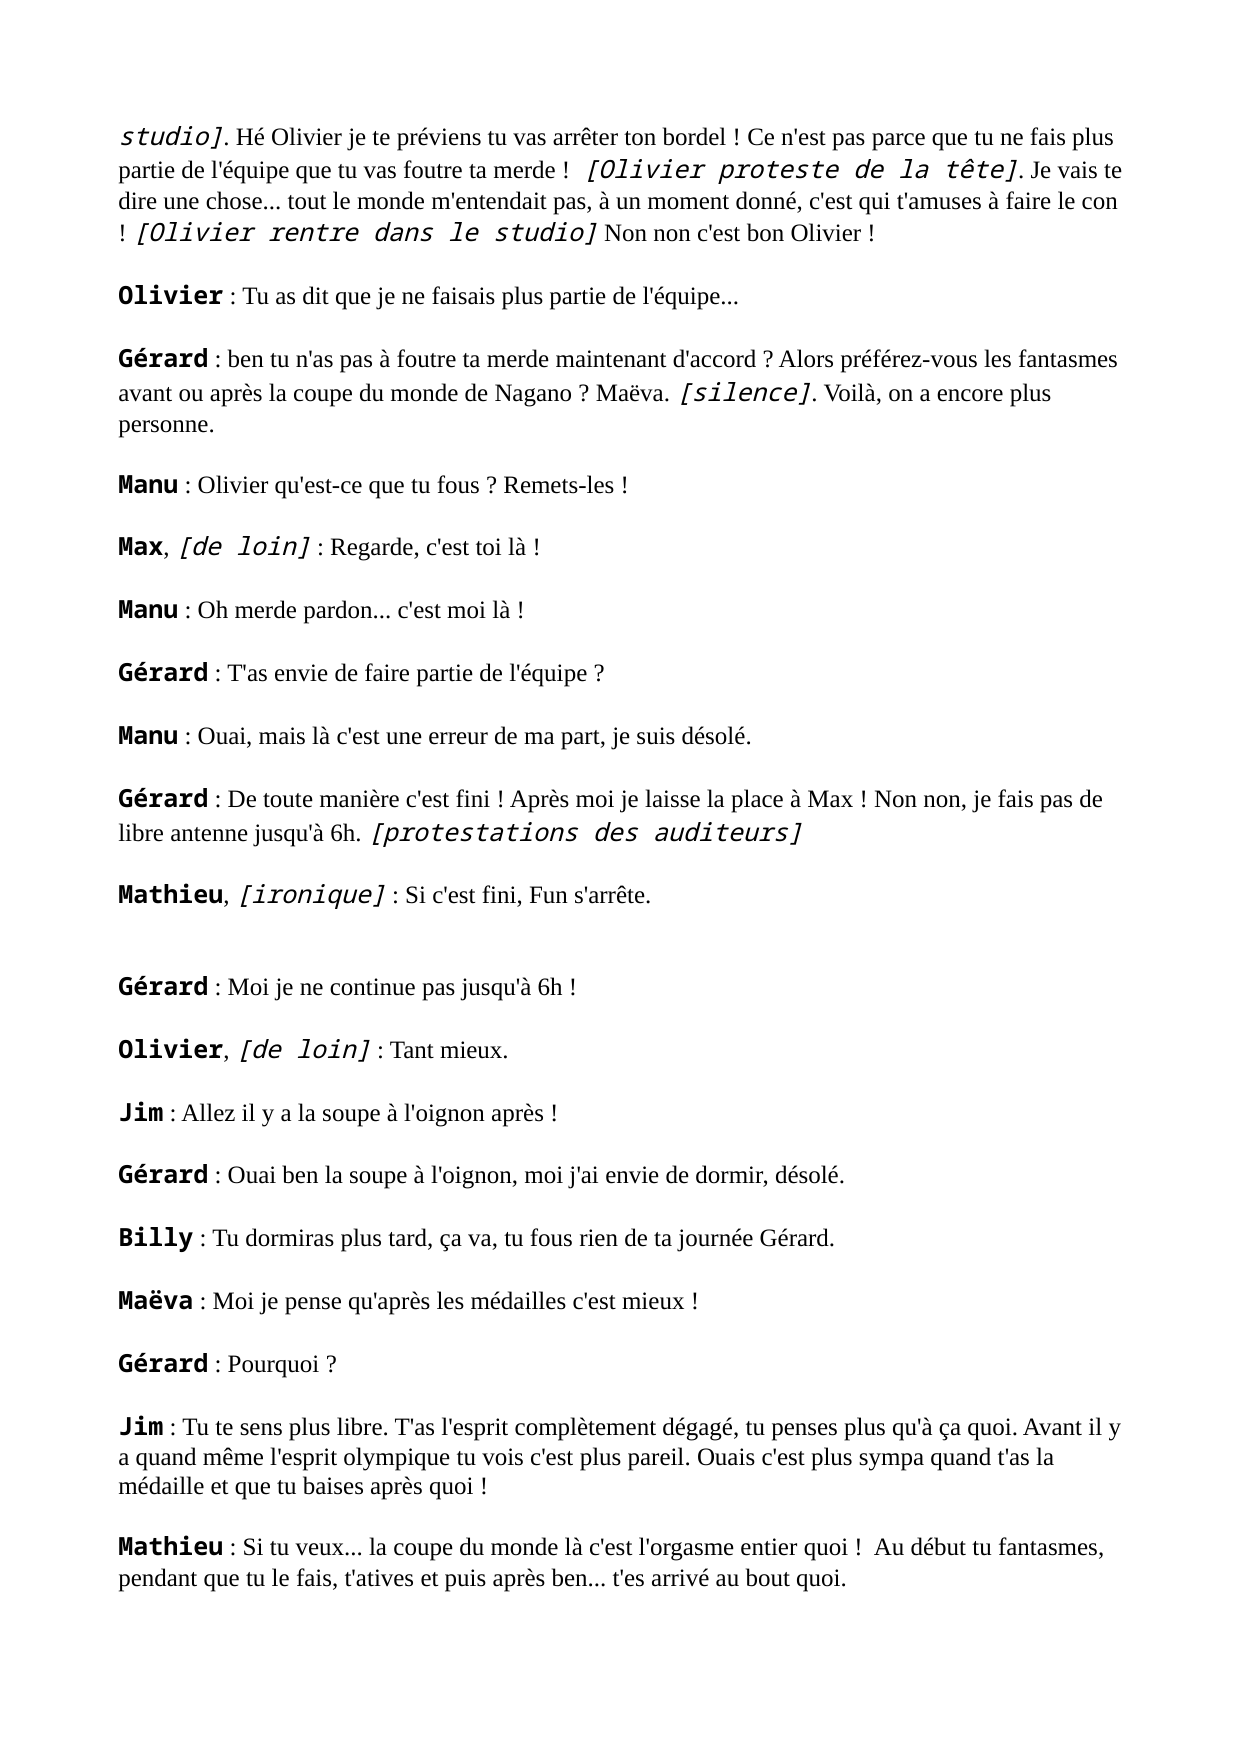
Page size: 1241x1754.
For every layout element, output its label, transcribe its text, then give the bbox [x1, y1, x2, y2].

text Jim : Tu te sens plus libre. T'as l'esprit complètement dégagé, tu penses plus qu'à ça quoi. Avant il y a quand même l'esprit olympique tu vois c'est plus pareil. Ouais c'est plus sympa quand t'as la médaille et que tu baises après quoi ! [118, 1408, 1122, 1500]
text Gérard : ben tu n'as pas à foutre ta merde maintenant d'accord ? Alors préférez-vous les fantasmes avant ou après la coupe du monde de Nagano ? Maëva. [silence]. Voilà, on a encore plus personne. [118, 341, 1122, 437]
text Gérard : Moi je ne continue pas jusqu'à 6h ! [118, 969, 1122, 1003]
text Manu : Oh merde pardon... c'est moi là ! [118, 592, 1122, 626]
text Jim : Allez il y a la soupe à l'oignon après ! [118, 1094, 1122, 1128]
text Billy : Tu dormiras plus tard, ça va, tu fous rien de ta journée Gérard. [118, 1220, 1122, 1254]
text Gérard : Pourquoi ? [118, 1346, 1122, 1380]
text Maëva : Moi je pense qu'après les médailles c'est mieux ! [118, 1283, 1122, 1317]
text Olivier : Tu as dit que je ne faisais plus partie de l'équipe... [118, 278, 1122, 312]
text Mathieu : Si tu veux... la coupe du monde là c'est l'orgasme entier quoi ! Au début tu fantasmes, pendant que tu le fais, t'atives et puis après ben... t'es arrivé au bout quoi. [118, 1529, 1122, 1592]
text Mathieu, [ironique] : Si c'est fini, Fun s'arrête. [118, 877, 1122, 911]
text Olivier, [de loin] : Tant mieux. [118, 1032, 1122, 1066]
text Gérard : De toute manière c'est fini ! Après moi je laisse la place à Max ! Non non, je fais pas de libre antenne jusqu'à 6h. [protestations des auditeurs] [118, 780, 1122, 848]
text Gérard : Ouai ben la soupe à l'oignon, moi j'ai envie de dormir, désolé. [118, 1157, 1122, 1191]
text Manu : Olivier qu'est-ce que tu fous ? Remets-les ! [118, 466, 1122, 500]
text studio]. Hé Olivier je te préviens tu vas arrêter ton bordel ! Ce n'est pas parce que tu ne fais plus partie de l'équipe que tu vas foutre ta merde ! [Olivier proteste de la tête]. Je vais te dire une chose... tout le monde m'entendait pas, à un moment donné, c'est qui t'amuses à faire le con ! [Olivier rentre dans le studio] Non non c'est bon Olivier ! [118, 118, 1122, 249]
text Gérard : T'as envie de faire partie de l'équipe ? [118, 655, 1122, 689]
text Max, [de loin] : Regarde, c'est toi là ! [118, 529, 1122, 563]
text Manu : Ouai, mais là c'est une erreur de ma part, je suis désolé. [118, 717, 1122, 752]
